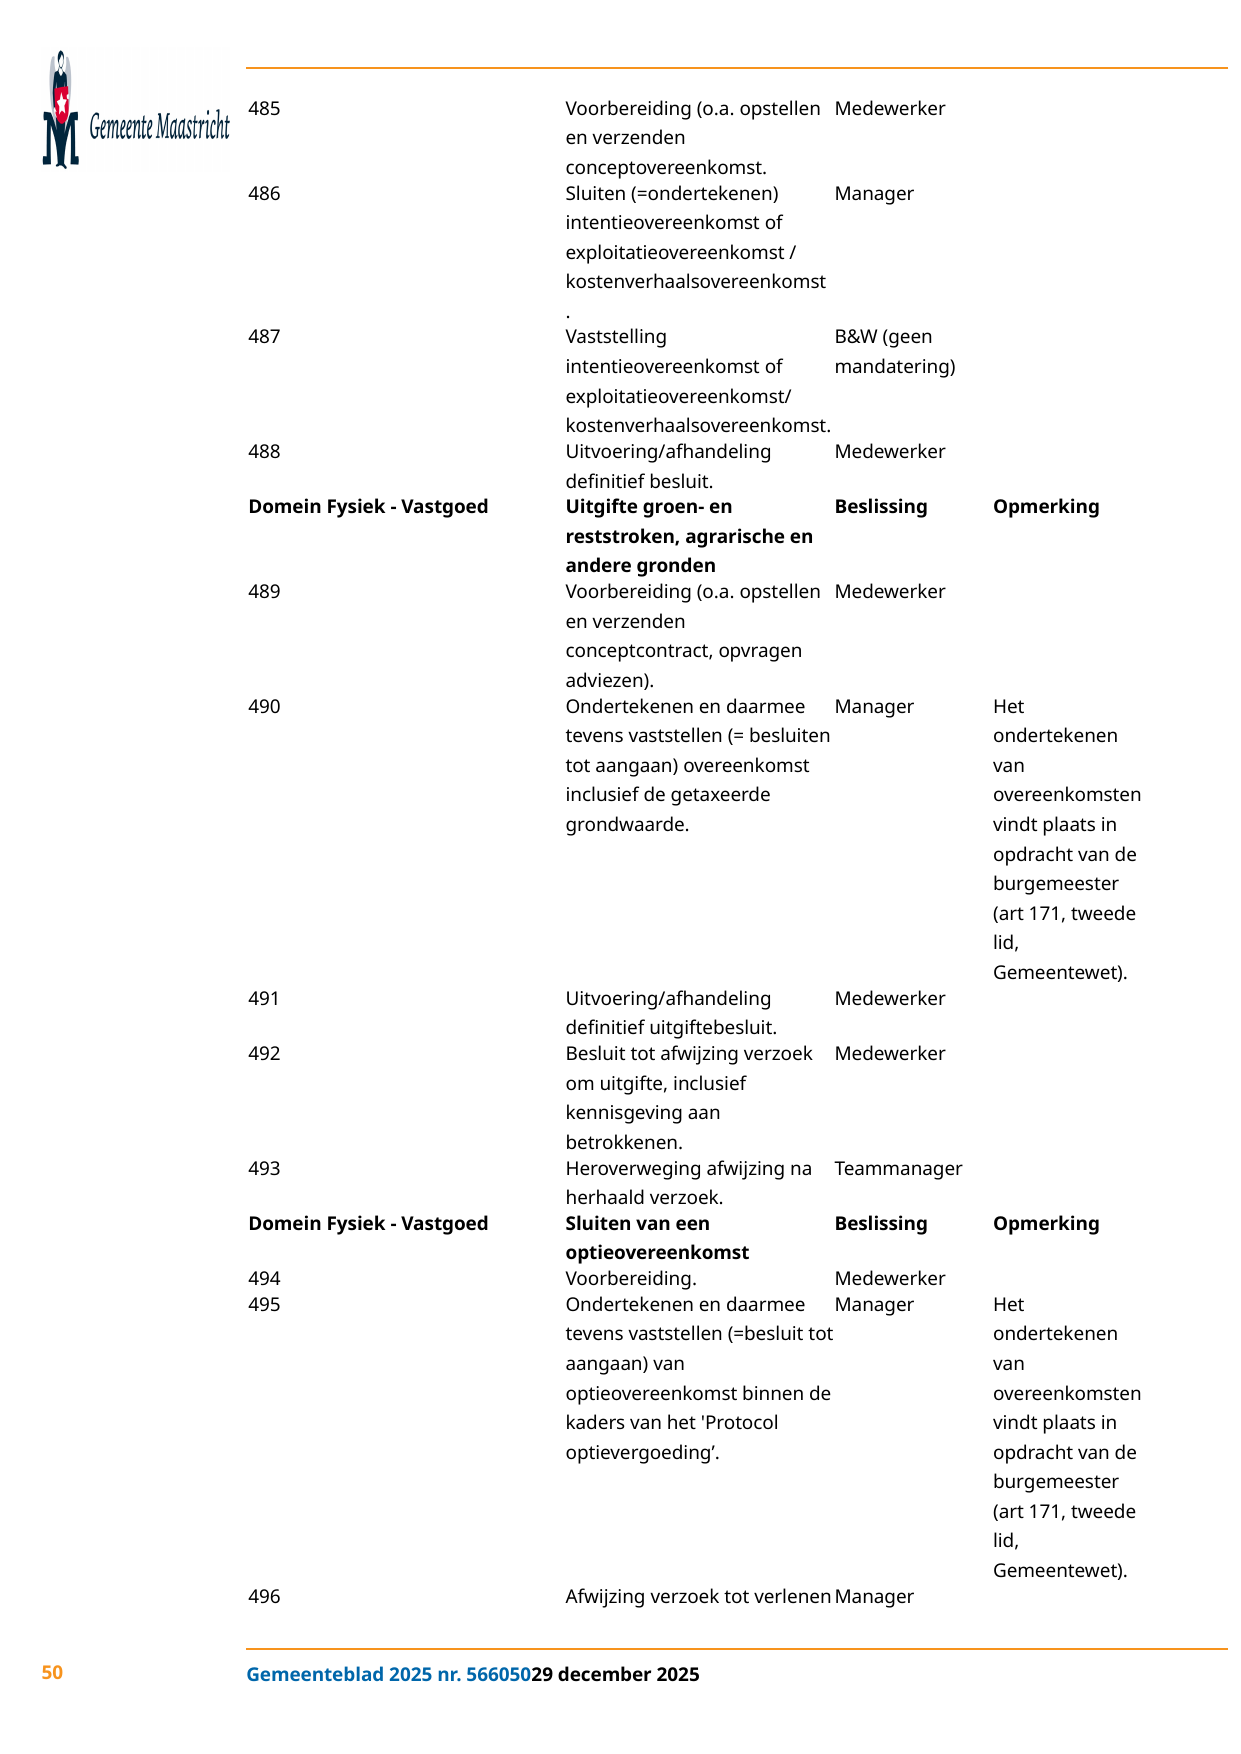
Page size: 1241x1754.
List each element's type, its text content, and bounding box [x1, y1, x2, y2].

table_cell 490 [248, 693, 407, 985]
table_cell 485 [248, 95, 407, 180]
table_cell Manager [834, 180, 993, 324]
table_cell [407, 438, 565, 493]
table_cell Het ondertekenen van overeenkomsten vindt plaats in opdracht van de burgemeester (art 171, tweede lid, Gemeentewet). [993, 693, 1152, 985]
table_cell 494 [248, 1265, 407, 1291]
table_cell [993, 579, 1152, 693]
table_cell B&W (geen mandatering) [834, 324, 993, 438]
table_cell Sluiten (=ondertekenen) intentieovereenkomst of exploitatieovereenkomst / kostenverhaalsovereenkomst . [565, 180, 834, 324]
table_cell Voorbereiding. [565, 1265, 834, 1291]
table_cell Medewerker [834, 985, 993, 1040]
table_cell [407, 95, 565, 180]
table_cell Medewerker [834, 579, 993, 693]
table_cell [407, 324, 565, 438]
table_cell Voorbereiding (o.a. opstellen en verzenden conceptcontract, opvragen adviezen). [565, 579, 834, 693]
table_cell [993, 985, 1152, 1040]
table_cell [407, 693, 565, 985]
picture [41, 47, 231, 172]
table_cell Teammanager [834, 1155, 993, 1210]
table_cell Medewerker [834, 1265, 993, 1291]
table_cell 489 [248, 579, 407, 693]
table_cell [407, 1155, 565, 1210]
table_cell Manager [834, 1291, 993, 1583]
table_cell Medewerker [834, 438, 993, 493]
table_cell Opmerking [993, 494, 1152, 578]
table_cell Medewerker [834, 95, 993, 180]
table_cell Manager [834, 693, 993, 985]
table_cell Domein Fysiek - Vastgoed [248, 494, 565, 578]
table_cell Medewerker [834, 1040, 993, 1155]
table_cell [993, 180, 1152, 324]
table_cell [993, 1155, 1152, 1210]
table_cell Afwijzing verzoek tot verlenen [565, 1583, 834, 1609]
table_cell Uitgifte groen- en reststroken, agrarische en andere gronden [565, 494, 834, 578]
table_cell 486 [248, 180, 407, 324]
table_cell [407, 1291, 565, 1583]
table_cell Uitvoering/afhandeling definitief uitgiftebesluit. [565, 985, 834, 1040]
table_cell Ondertekenen en daarmee tevens vaststellen (= besluiten tot aangaan) overeenkomst inclusief de getaxeerde grondwaarde. [565, 693, 834, 985]
table_cell 488 [248, 438, 407, 493]
table_cell 495 [248, 1291, 407, 1583]
table_cell [993, 1583, 1152, 1609]
table_cell Beslissing [834, 494, 993, 578]
table_cell [407, 1040, 565, 1155]
table_cell Het ondertekenen van overeenkomsten vindt plaats in opdracht van de burgemeester (art 171, tweede lid, Gemeentewet). [993, 1291, 1152, 1583]
table_cell Vaststelling intentieovereenkomst of exploitatieovereenkomst/ kostenverhaalsovereenkomst. [565, 324, 834, 438]
table_cell Voorbereiding (o.a. opstellen en verzenden conceptovereenkomst. [565, 95, 834, 180]
table_cell [407, 985, 565, 1040]
table_cell 493 [248, 1155, 407, 1210]
table_cell Opmerking [993, 1210, 1152, 1265]
table_cell Sluiten van een optieovereenkomst [565, 1210, 834, 1265]
table_cell Besluit tot afwijzing verzoek om uitgifte, inclusief kennisgeving aan betrokkenen. [565, 1040, 834, 1155]
table_cell Heroverweging afwijzing na herhaald verzoek. [565, 1155, 834, 1210]
table_cell 487 [248, 324, 407, 438]
table_cell [993, 324, 1152, 438]
table_cell [993, 1040, 1152, 1155]
table_cell 492 [248, 1040, 407, 1155]
table_cell [407, 1583, 565, 1609]
table_cell Domein Fysiek - Vastgoed [248, 1210, 565, 1265]
table_cell [993, 95, 1152, 180]
table_cell Beslissing [834, 1210, 993, 1265]
table_cell Ondertekenen en daarmee tevens vaststellen (=besluit tot aangaan) van optieovereenkomst binnen de kaders van het 'Protocol optievergoeding’. [565, 1291, 834, 1583]
table_cell 496 [248, 1583, 407, 1609]
table_cell [407, 180, 565, 324]
table_cell [993, 1265, 1152, 1291]
table_cell [407, 579, 565, 693]
table_cell Manager [834, 1583, 993, 1609]
table_cell [993, 438, 1152, 493]
table_cell Uitvoering/afhandeling definitief besluit. [565, 438, 834, 493]
table_cell 491 [248, 985, 407, 1040]
table_cell [407, 1265, 565, 1291]
